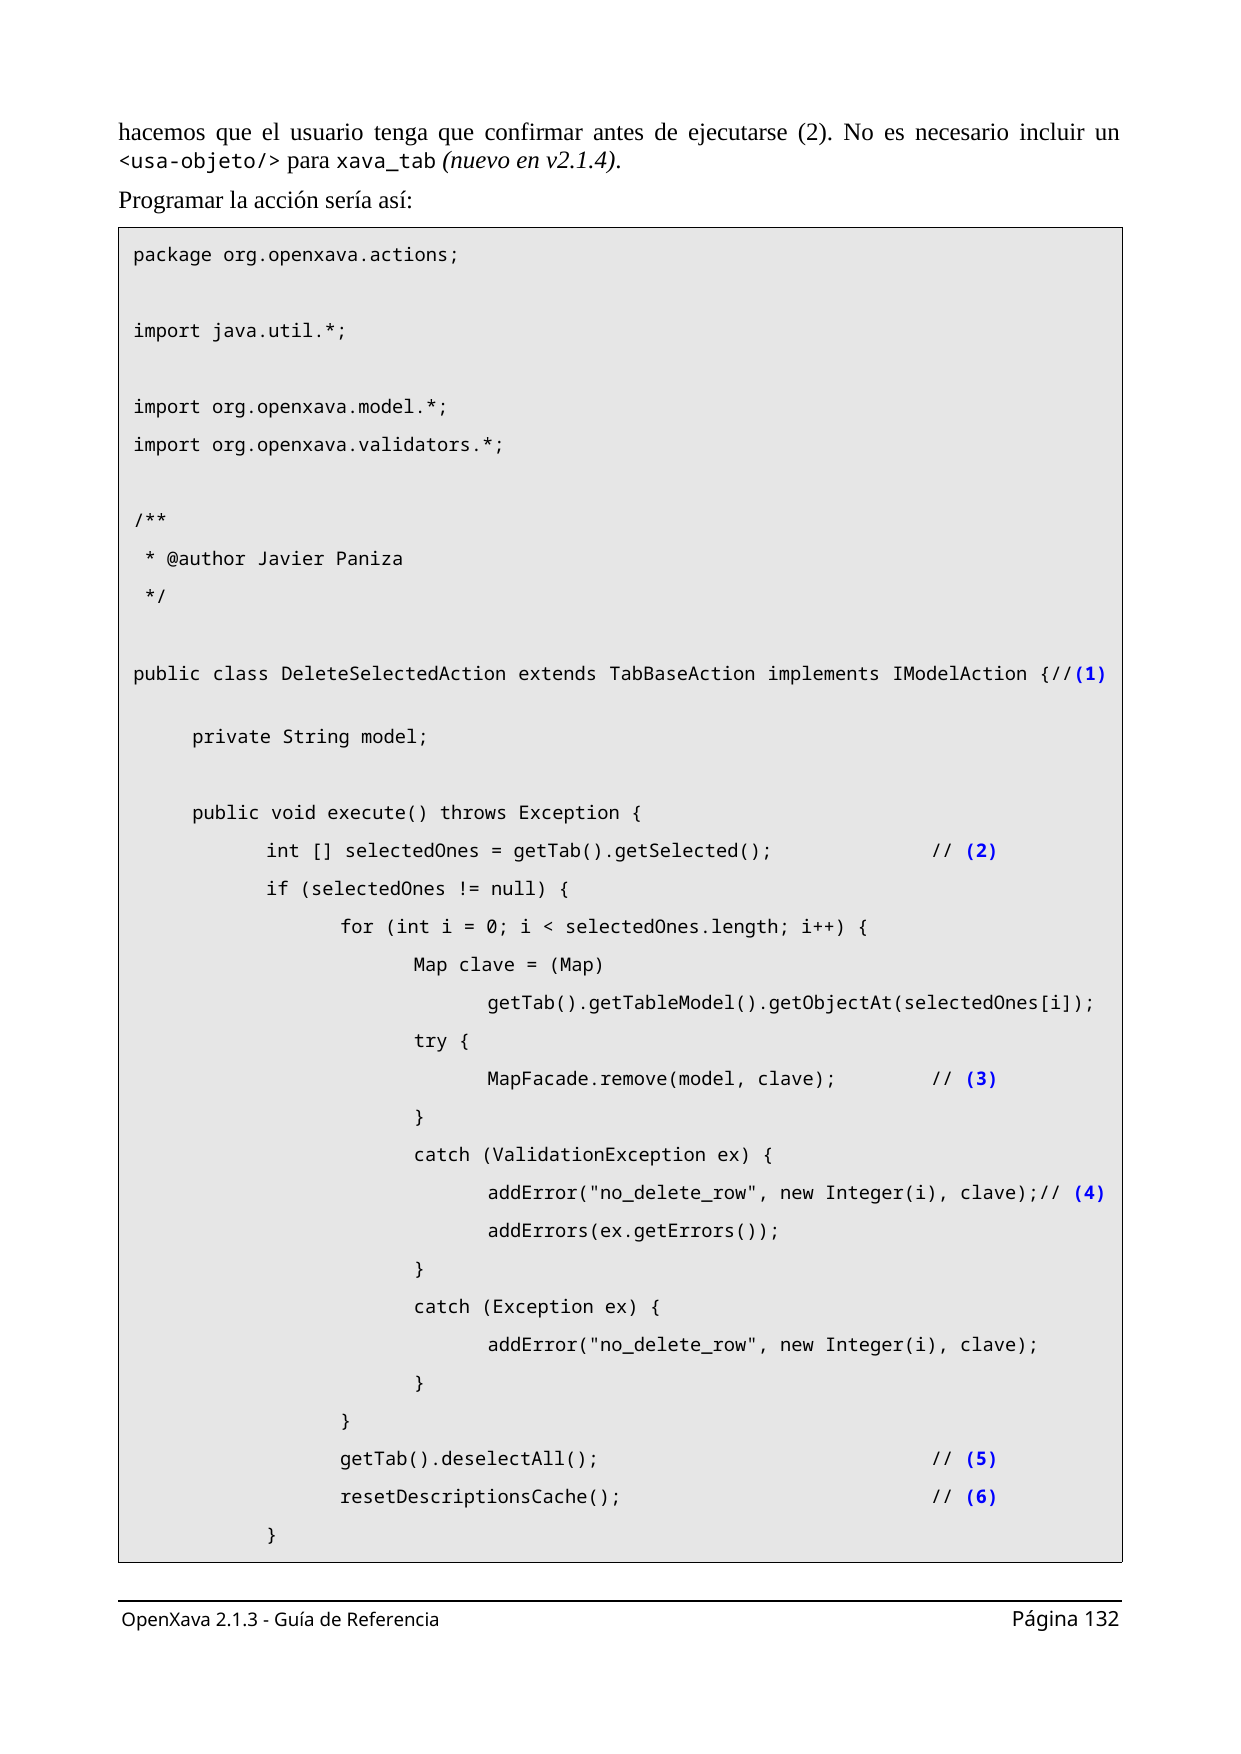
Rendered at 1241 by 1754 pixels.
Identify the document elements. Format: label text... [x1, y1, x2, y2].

text /** [119, 493, 1122, 531]
text for (int i = 0; i < selectedOnes.length; i++) { [119, 899, 1122, 937]
text catch (Exception ex) { [119, 1279, 1122, 1317]
text } [119, 1089, 1122, 1127]
text getTab().getTableModel().getObjectAt(selectedOnes[i]); [119, 975, 1122, 1013]
text * @author Javier Paniza [119, 531, 1122, 569]
text addErrors(ex.getErrors()); [119, 1203, 1122, 1241]
text } [119, 1393, 1122, 1431]
text int [] selectedOnes = getTab().getSelected(); // (2) [119, 823, 1122, 861]
text import org.openxava.model.*; [119, 379, 1122, 417]
text } [119, 1507, 1122, 1562]
text if (selectedOnes != null) { [119, 861, 1122, 899]
text import org.openxava.validators.*; [119, 417, 1122, 455]
text hacemos que el usuario tenga que confirmar antes de ejecutarse (2). No es necesario incluir un <usa-objeto/> para xava_tab (nuevo en v2.1.4). [118, 118, 1122, 174]
text catch (ValidationException ex) { [119, 1127, 1122, 1165]
text } [119, 1241, 1122, 1279]
text public class DeleteSelectedAction extends TabBaseAction implements IModelAction {//(1) [119, 645, 1122, 708]
text Map clave = (Map) [119, 937, 1122, 975]
text try { [119, 1013, 1122, 1051]
text */ [119, 569, 1122, 607]
text Programar la acción sería así: [118, 187, 1122, 214]
text package org.openxava.actions; [119, 228, 1122, 265]
text private String model; [119, 708, 1122, 747]
text getTab().deselectAll(); // (5) [119, 1431, 1122, 1469]
text public void execute() throws Exception { [119, 784, 1122, 823]
text } [119, 1355, 1122, 1393]
text addError("no_delete_row", new Integer(i), clave);// (4) [119, 1165, 1122, 1203]
text resetDescriptionsCache(); // (6) [119, 1469, 1122, 1507]
text MapFacade.remove(model, clave); // (3) [119, 1051, 1122, 1089]
text import java.util.*; [119, 303, 1122, 341]
text addError("no_delete_row", new Integer(i), clave); [119, 1317, 1122, 1355]
